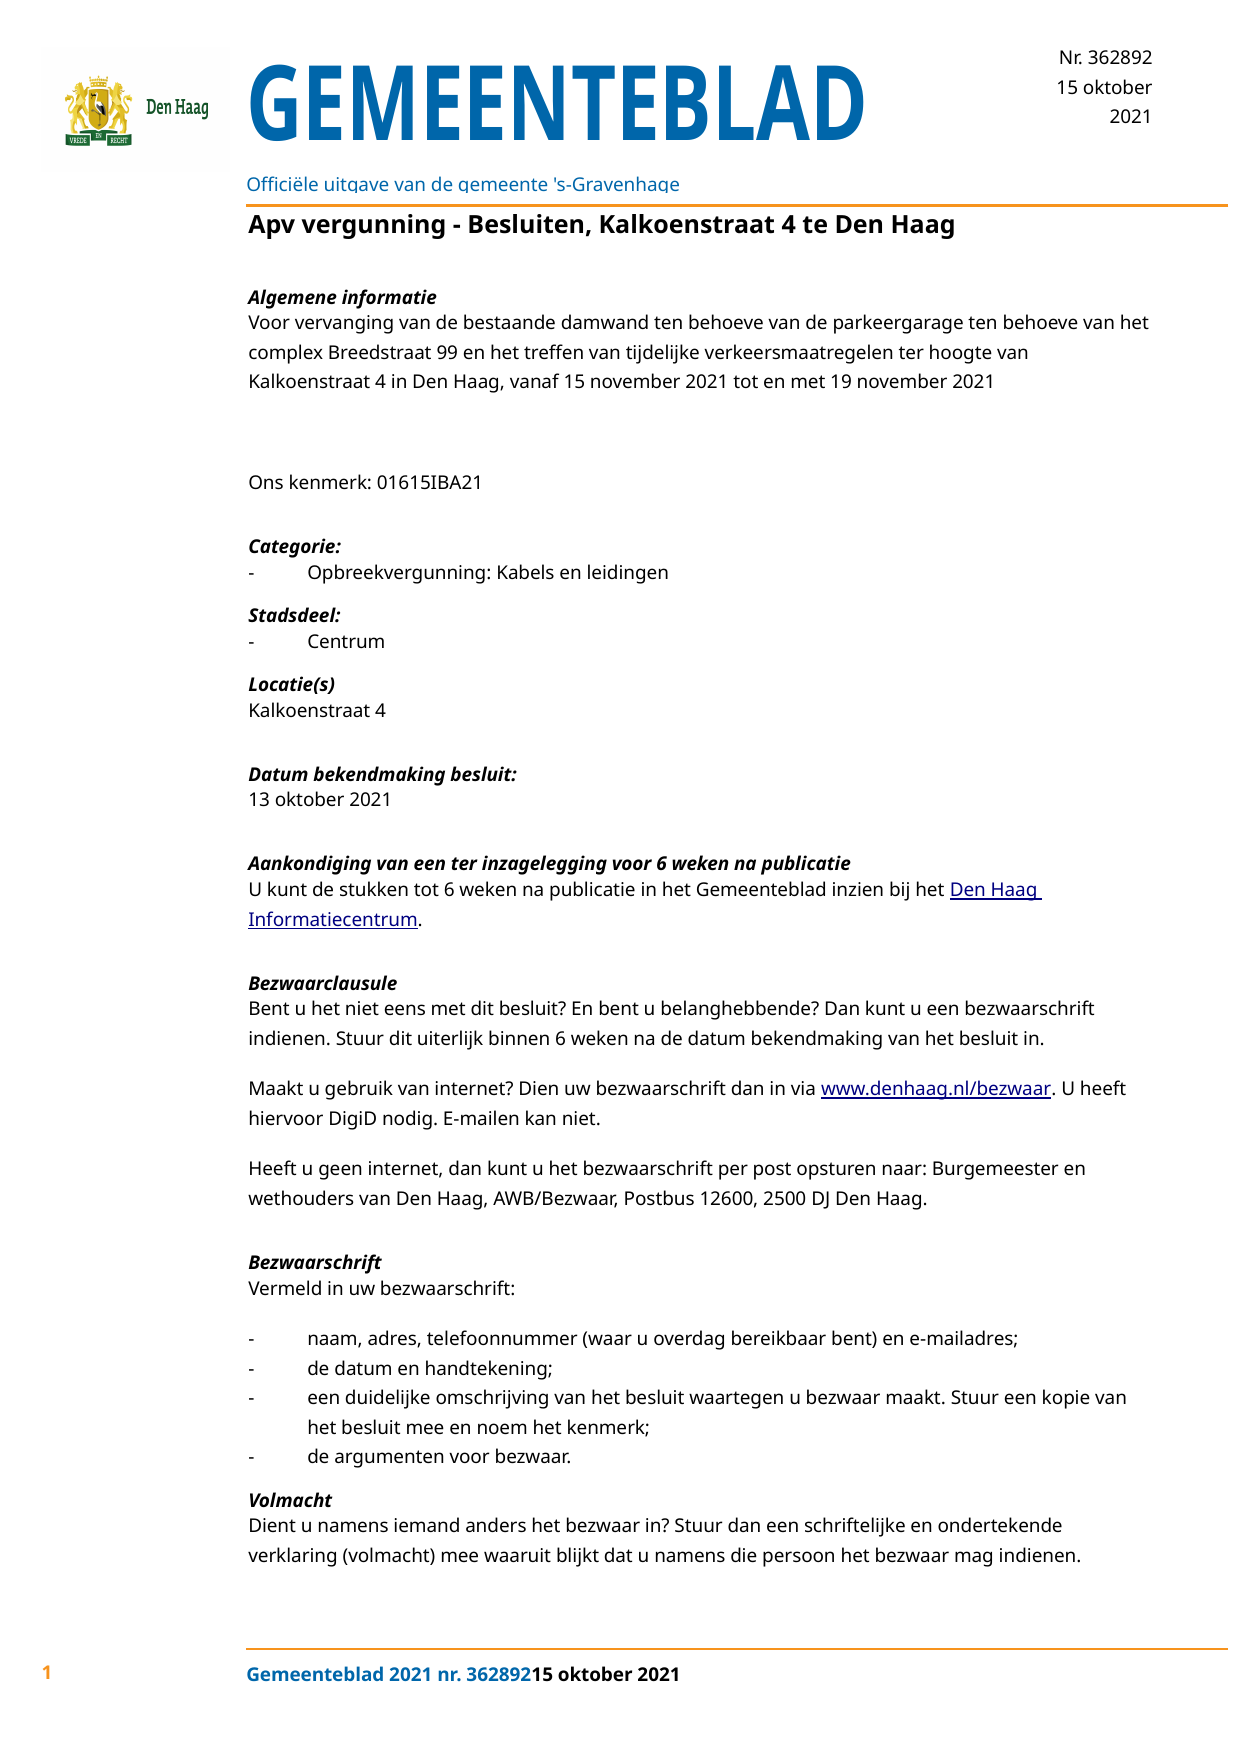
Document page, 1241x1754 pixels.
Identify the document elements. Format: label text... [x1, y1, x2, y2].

text Bezwaarclausule [248, 970, 1152, 996]
text Maakt u gebruik van internet? Dien uw bezwaarschrift dan in via www.denhaag.nl/bezwaar. U heeft hiervoor DigiD nodig. E-mailen kan niet. [248, 1076, 1152, 1131]
text Locatie(s) [248, 671, 1152, 697]
picture [41, 47, 231, 172]
text Algemene informatie [248, 284, 1152, 309]
text Categorie: [248, 533, 1152, 559]
text Volmacht [248, 1487, 1152, 1512]
text Heeft u geen internet, dan kunt u het bezwaarschrift per post opsturen naar: Burgemeester en wethouders van Den Haag, AWB/Bezwaar, Postbus 12600, 2500 DJ Den Haag. [248, 1156, 1152, 1211]
text Voor vervanging van de bestaande damwand ten behoeve van de parkeergarage ten behoeve van het complex Breedstraat 99 en het treffen van tijdelijke verkeersmaatregelen ter hoogte van Kalkoenstraat 4 in Den Haag, vanaf 15 november 2021 tot en met 19 november 2021 [248, 309, 1152, 394]
list naam, adres, telefoonnummer (waar u overdag bereikbaar bent) en e-mailadres; [248, 1325, 1152, 1351]
text Apv vergunning - Besluiten, Kalkoenstraat 4 te Den Haag [248, 207, 1152, 241]
list de argumenten voor bezwaar. [248, 1444, 1152, 1469]
text Kalkoenstraat 4 [248, 697, 1152, 723]
text Dient u namens iemand anders het bezwaar in? Stuur dan een schriftelijke en ondertekende verklaring (volmacht) mee waaruit blijkt dat u namens die persoon het bezwaar mag indienen. [248, 1512, 1152, 1568]
text Vermeld in uw bezwaarschrift: [248, 1275, 1152, 1301]
text Bent u het niet eens met dit besluit? En bent u belanghebbende? Dan kunt u een bezwaarschrift indienen. Stuur dit uiterlijk binnen 6 weken na de datum bekendmaking van het besluit in. [248, 996, 1152, 1051]
text Datum bekendmaking besluit: [248, 761, 1152, 787]
list een duidelijke omschrijving van het besluit waartegen u bezwaar maakt. Stuur een kopie van het besluit mee en noem het kenmerk; [248, 1384, 1152, 1440]
text U kunt de stukken tot 6 weken na publicatie in het Gemeenteblad inzien bij het Den Haag Informatiecentrum. [248, 876, 1152, 932]
text Bezwaarschrift [248, 1249, 1152, 1275]
list Centrum [248, 628, 1152, 654]
text 13 oktober 2021 [248, 787, 1152, 812]
list de datum en handtekening; [248, 1355, 1152, 1381]
text Aankondiging van een ter inzagelegging voor 6 weken na publicatie [248, 851, 1152, 876]
text Stadsdeel: [248, 602, 1152, 628]
list Opbreekvergunning: Kabels en leidingen [248, 559, 1152, 585]
text Ons kenmerk: 01615IBA21 [248, 469, 1152, 495]
